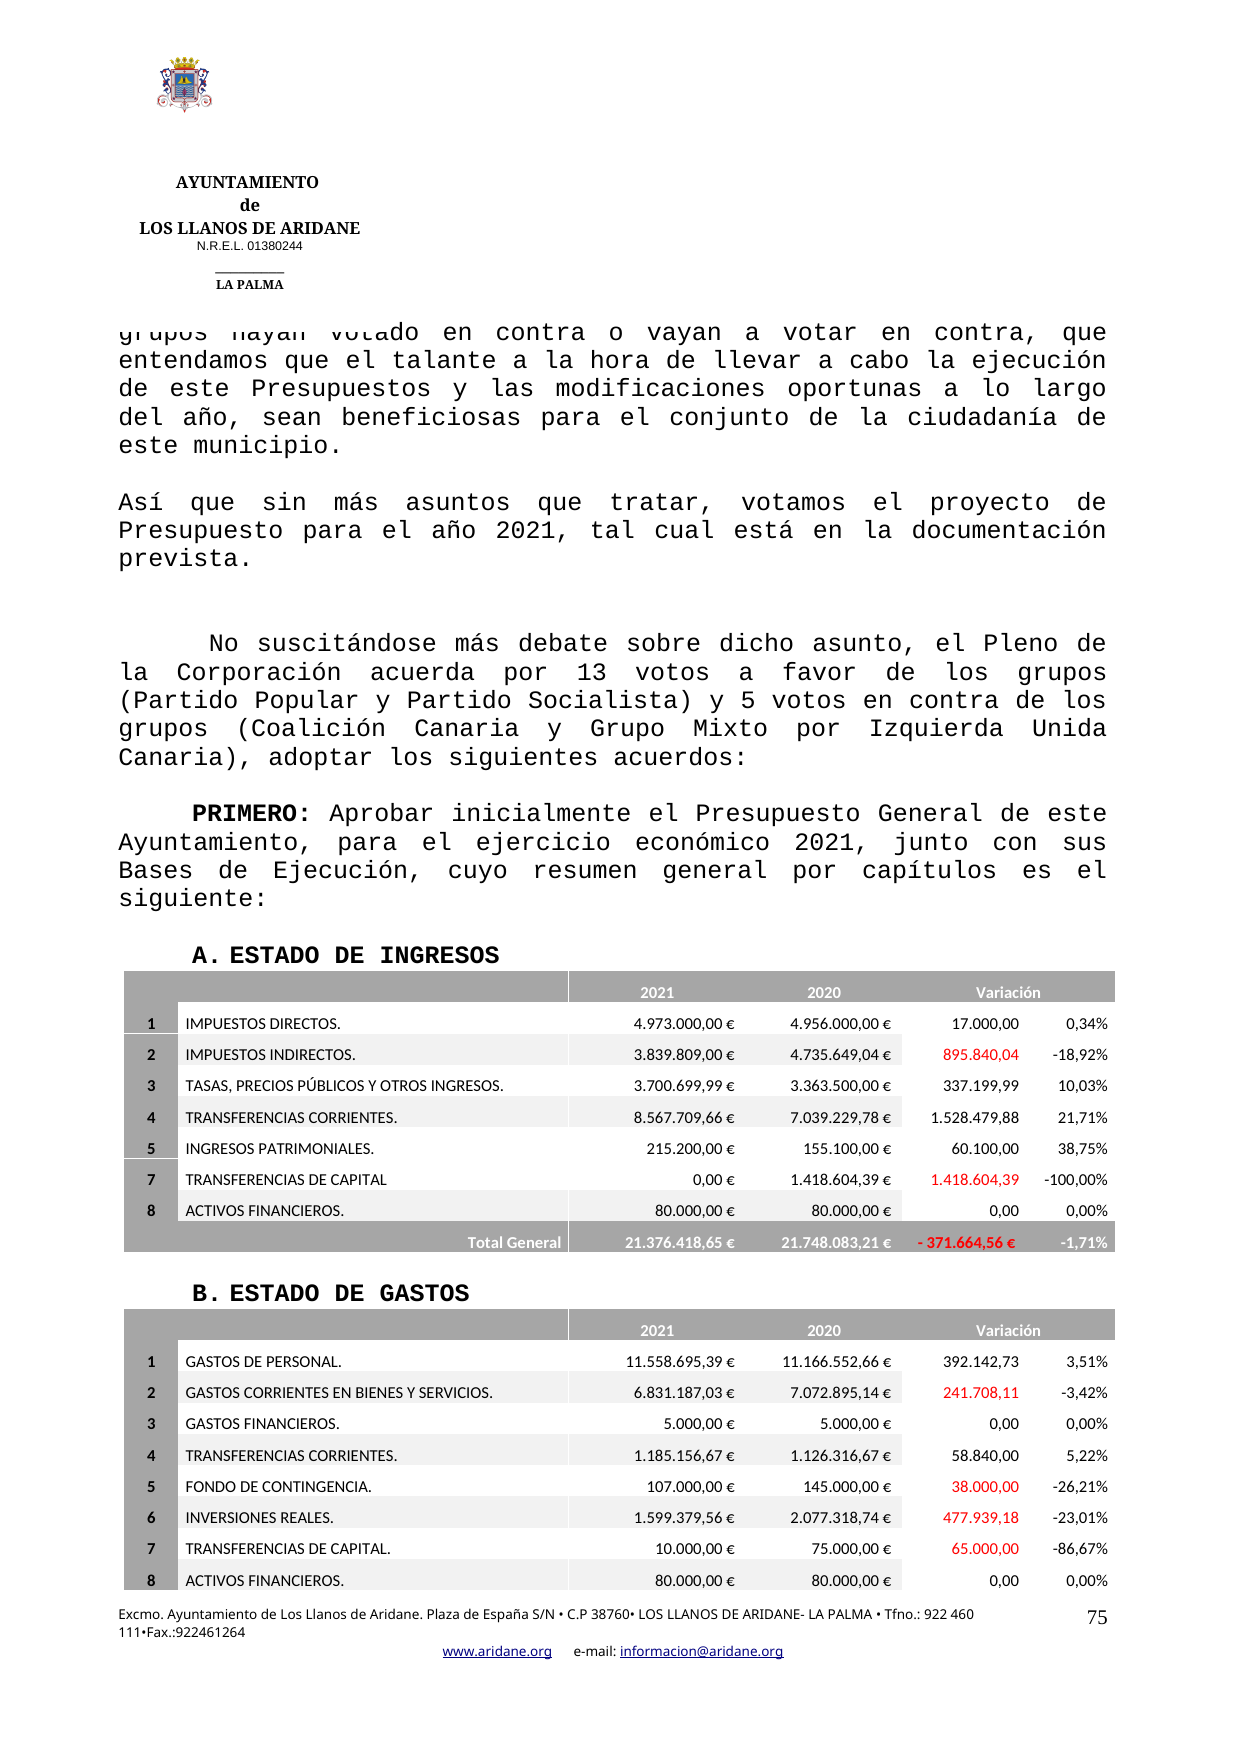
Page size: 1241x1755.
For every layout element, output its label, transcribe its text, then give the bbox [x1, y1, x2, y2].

table_cell 7 [124, 1159, 178, 1190]
table_cell INVERSIONES REALES. [178, 1496, 568, 1528]
table_cell 3 [124, 1065, 178, 1096]
table_cell 0,34% [1026, 1002, 1115, 1033]
table_cell 7.039.229,78 € [746, 1096, 902, 1127]
table_cell 7 [124, 1528, 178, 1559]
table_cell TRANSFERENCIAS CORRIENTES. [178, 1434, 568, 1465]
subtitle grupos hayan votado en contra o vayan a votar en contra, que entendamos que el talante a la hora de llevar a cabo la ejecución de este Presupuestos y las modificaciones oportunas a lo largo del año, sean beneficiosas para el conjunto de la ciudadanía de este municipio. [118, 319, 1107, 461]
table_cell ACTIVOS FINANCIEROS. [178, 1190, 568, 1221]
table_cell 4 [124, 1096, 178, 1127]
table_cell 0,00% [1026, 1190, 1115, 1221]
table_header [124, 1309, 178, 1340]
table_cell -100,00% [1026, 1159, 1115, 1190]
table_cell 75.000,00 € [746, 1528, 902, 1559]
table_cell 241.708,11 [902, 1371, 1026, 1403]
table_cell 107.000,00 € [569, 1465, 746, 1496]
table_cell 5 [124, 1465, 178, 1496]
table_cell 11.558.695,39 € [569, 1340, 746, 1371]
table_cell -3,42% [1026, 1371, 1115, 1403]
table_cell 38.000,00 [902, 1465, 1026, 1496]
table_cell 17.000,00 [902, 1002, 1026, 1033]
table_cell GASTOS FINANCIEROS. [178, 1403, 568, 1434]
table_header 2021 [569, 1309, 746, 1340]
table_cell 3.700.699,99 € [569, 1065, 746, 1096]
table_cell TASAS, PRECIOS PÚBLICOS Y OTROS INGRESOS. [178, 1065, 568, 1096]
table_cell -26,21% [1026, 1465, 1115, 1496]
table_cell 80.000,00 € [569, 1559, 746, 1590]
table_cell 1.126.316,67 € [746, 1434, 902, 1465]
table_cell 8 [124, 1190, 178, 1221]
table_cell 3,51% [1026, 1340, 1115, 1371]
table_cell 58.840,00 [902, 1434, 1026, 1465]
table_cell 8 [124, 1559, 178, 1590]
table_cell 6.831.187,03 € [569, 1371, 746, 1403]
table_cell 0,00% [1026, 1559, 1115, 1590]
table_cell 1 [124, 1002, 178, 1033]
table_cell TRANSFERENCIAS DE CAPITAL. [178, 1528, 568, 1559]
table_cell TRANSFERENCIAS DE CAPITAL [178, 1159, 568, 1190]
table_cell 80.000,00 € [746, 1190, 902, 1221]
table_header 2021 [569, 971, 746, 1002]
table_cell 3 [124, 1403, 178, 1434]
table_cell FONDO DE CONTINGENCIA. [178, 1465, 568, 1496]
table_cell 145.000,00 € [746, 1465, 902, 1496]
table_cell 80.000,00 € [569, 1190, 746, 1221]
table_cell 10.000,00 € [569, 1528, 746, 1559]
text PRIMERO: Aprobar inicialmente el Presupuesto General de este Ayuntamiento, para el ejercicio económico 2021, junto con sus Bases de Ejecución, cuyo resumen general por capítulos es el siguiente: [118, 801, 1107, 914]
table_cell GASTOS CORRIENTES EN BIENES Y SERVICIOS. [178, 1371, 568, 1403]
table_header Variación [902, 971, 1115, 1002]
table_cell IMPUESTOS INDIRECTOS. [178, 1034, 568, 1065]
table_header 2020 [746, 971, 902, 1002]
table_cell 3.363.500,00 € [746, 1065, 902, 1096]
table_cell [124, 1221, 178, 1252]
table_cell 4 [124, 1434, 178, 1465]
table_cell 1.528.479,88 [902, 1096, 1026, 1127]
table_cell 21.748.083,21 € [746, 1221, 902, 1252]
table_cell 477.939,18 [902, 1496, 1026, 1528]
table_cell GASTOS DE PERSONAL. [178, 1340, 568, 1371]
table_cell 5 [124, 1127, 178, 1158]
table_cell 65.000,00 [902, 1528, 1026, 1559]
table_cell 2.077.318,74 € [746, 1496, 902, 1528]
table_cell 1.599.379,56 € [569, 1496, 746, 1528]
table_cell 2 [124, 1371, 178, 1403]
table_cell 0,00 [902, 1559, 1026, 1590]
table_cell -23,01% [1026, 1496, 1115, 1528]
table_cell 11.166.552,66 € [746, 1340, 902, 1371]
table_cell 10,03% [1026, 1065, 1115, 1096]
table_header Variación [902, 1309, 1115, 1340]
table_cell 0,00% [1026, 1403, 1115, 1434]
table_cell 1.185.156,67 € [569, 1434, 746, 1465]
table_cell 5.000,00 € [746, 1403, 902, 1434]
table_cell -86,67% [1026, 1528, 1115, 1559]
table_cell 337.199,99 [902, 1065, 1026, 1096]
list ESTADO DE INGRESOS [192, 943, 1107, 971]
subtitle No suscitándose más debate sobre dicho asunto, el Pleno de la Corporación acuerda por 13 votos a favor de los grupos (Partido Popular y Partido Socialista) y 5 votos en contra de los grupos (Coalición Canaria y Grupo Mixto por Izquierda Unida Canaria), adoptar los siguientes acuerdos: [118, 631, 1107, 773]
table_cell 215.200,00 € [569, 1127, 746, 1158]
table_cell - 371.664,56 € [902, 1221, 1026, 1252]
table_cell INGRESOS PATRIMONIALES. [178, 1127, 568, 1158]
table_cell 21.376.418,65 € [569, 1221, 746, 1252]
table_cell 38,75% [1026, 1127, 1115, 1158]
table_cell 6 [124, 1496, 178, 1528]
table_cell 8.567.709,66 € [569, 1096, 746, 1127]
table_cell 60.100,00 [902, 1127, 1026, 1158]
table_cell 5.000,00 € [569, 1403, 746, 1434]
table_cell ACTIVOS FINANCIEROS. [178, 1559, 568, 1590]
table_cell 4.735.649,04 € [746, 1034, 902, 1065]
table_cell 80.000,00 € [746, 1559, 902, 1590]
table_cell -18,92% [1026, 1034, 1115, 1065]
table_cell 3.839.809,00 € [569, 1034, 746, 1065]
table_cell Total General [178, 1221, 568, 1252]
table_cell 155.100,00 € [746, 1127, 902, 1158]
table_cell 0,00 € [569, 1159, 746, 1190]
table_cell -1,71% [1026, 1221, 1115, 1252]
table_cell 7.072.895,14 € [746, 1371, 902, 1403]
table_cell IMPUESTOS DIRECTOS. [178, 1002, 568, 1033]
table_header [124, 971, 178, 1002]
table_cell 392.142,73 [902, 1340, 1026, 1371]
list ESTADO DE GASTOS [192, 1281, 1107, 1309]
table_cell TRANSFERENCIAS CORRIENTES. [178, 1096, 568, 1127]
table_cell 895.840,04 [902, 1034, 1026, 1065]
table_header 2020 [746, 1309, 902, 1340]
subtitle Así que sin más asuntos que tratar, votamos el proyecto de Presupuesto para el año 2021, tal cual está en la documentación prevista. [118, 489, 1107, 574]
table_cell 0,00 [902, 1190, 1026, 1221]
table_cell 1 [124, 1340, 178, 1371]
table_cell 0,00 [902, 1403, 1026, 1434]
table_cell 5,22% [1026, 1434, 1115, 1465]
table_cell 1.418.604,39 [902, 1159, 1026, 1190]
table_cell 2 [124, 1034, 178, 1065]
table_cell 4.973.000,00 € [569, 1002, 746, 1033]
table_header [178, 971, 568, 1002]
table_cell 21,71% [1026, 1096, 1115, 1127]
table_cell 4.956.000,00 € [746, 1002, 902, 1033]
table_cell 1.418.604,39 € [746, 1159, 902, 1190]
table_header [178, 1309, 568, 1340]
